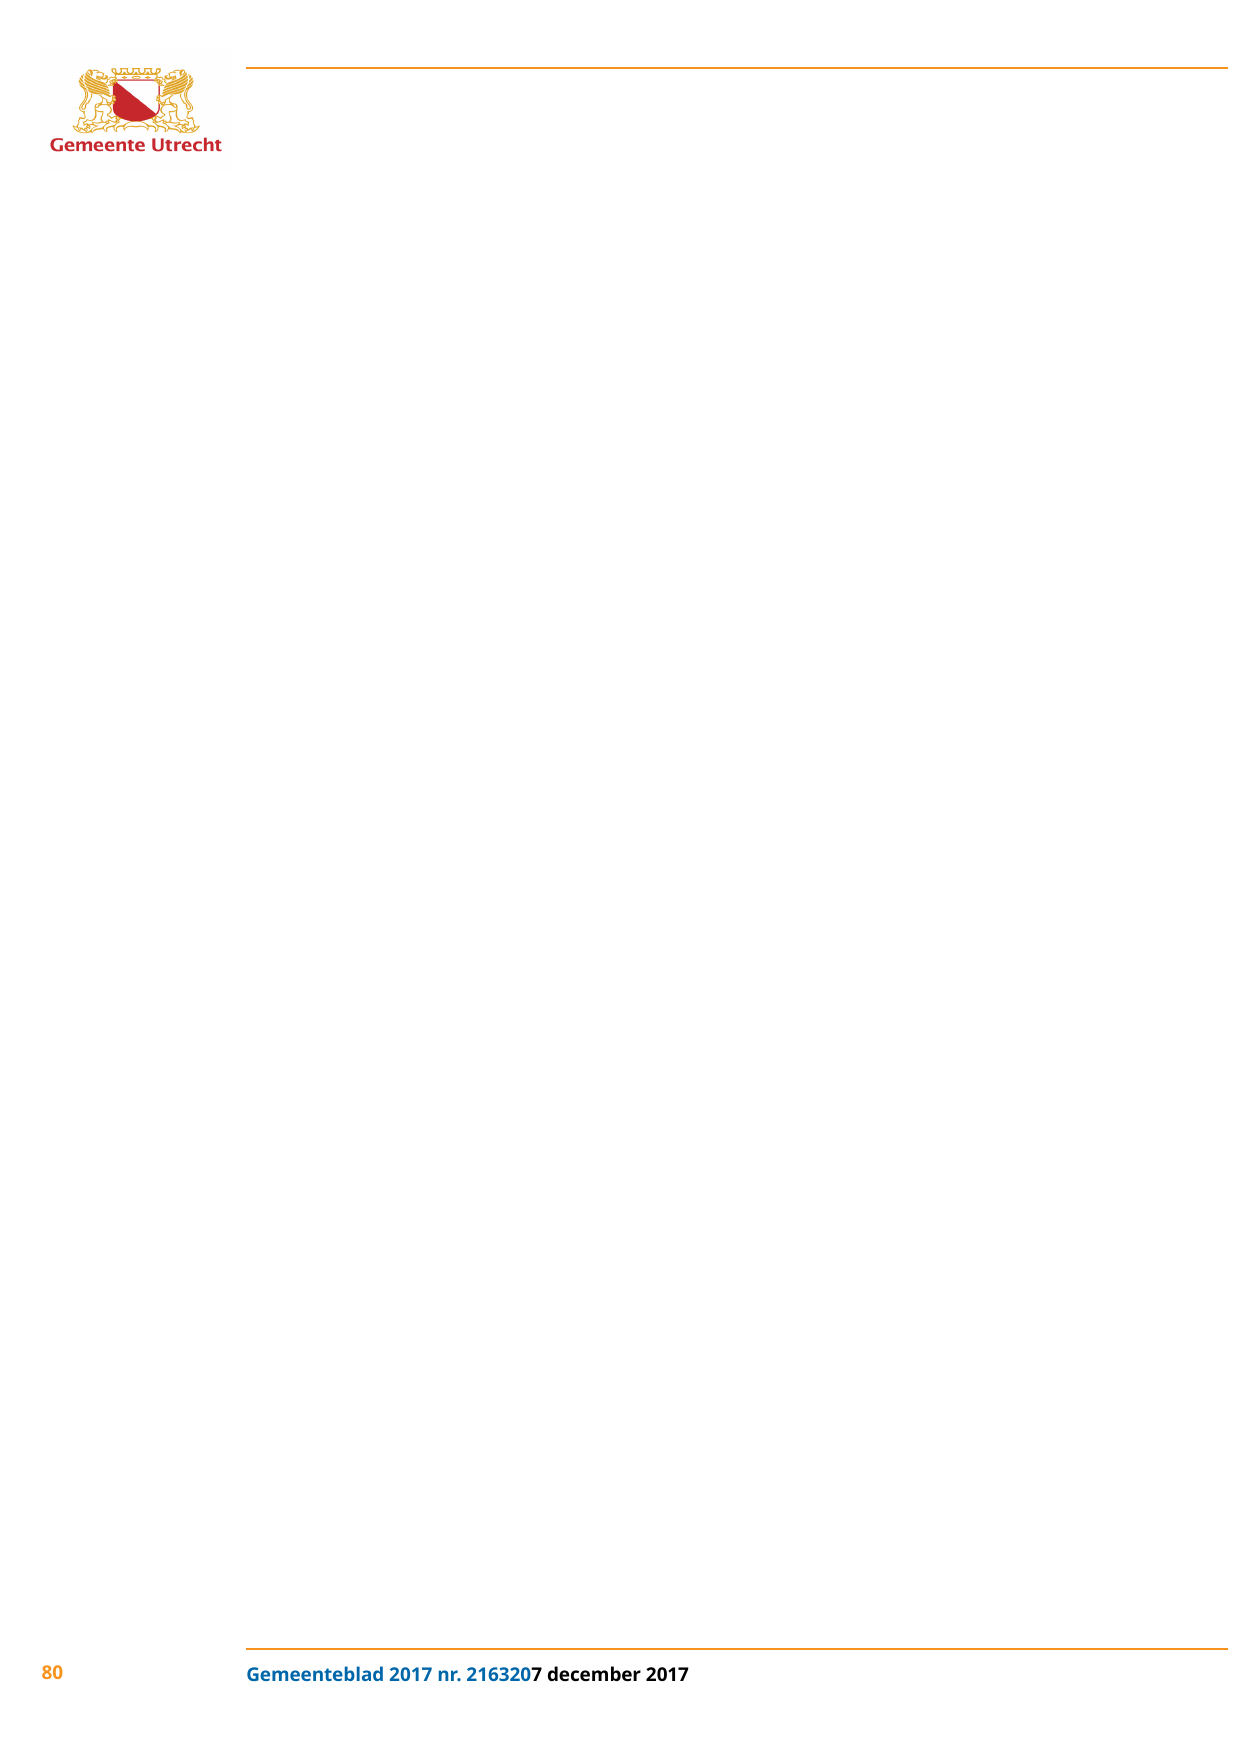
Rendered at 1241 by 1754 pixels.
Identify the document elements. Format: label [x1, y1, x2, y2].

picture [41, 47, 231, 172]
